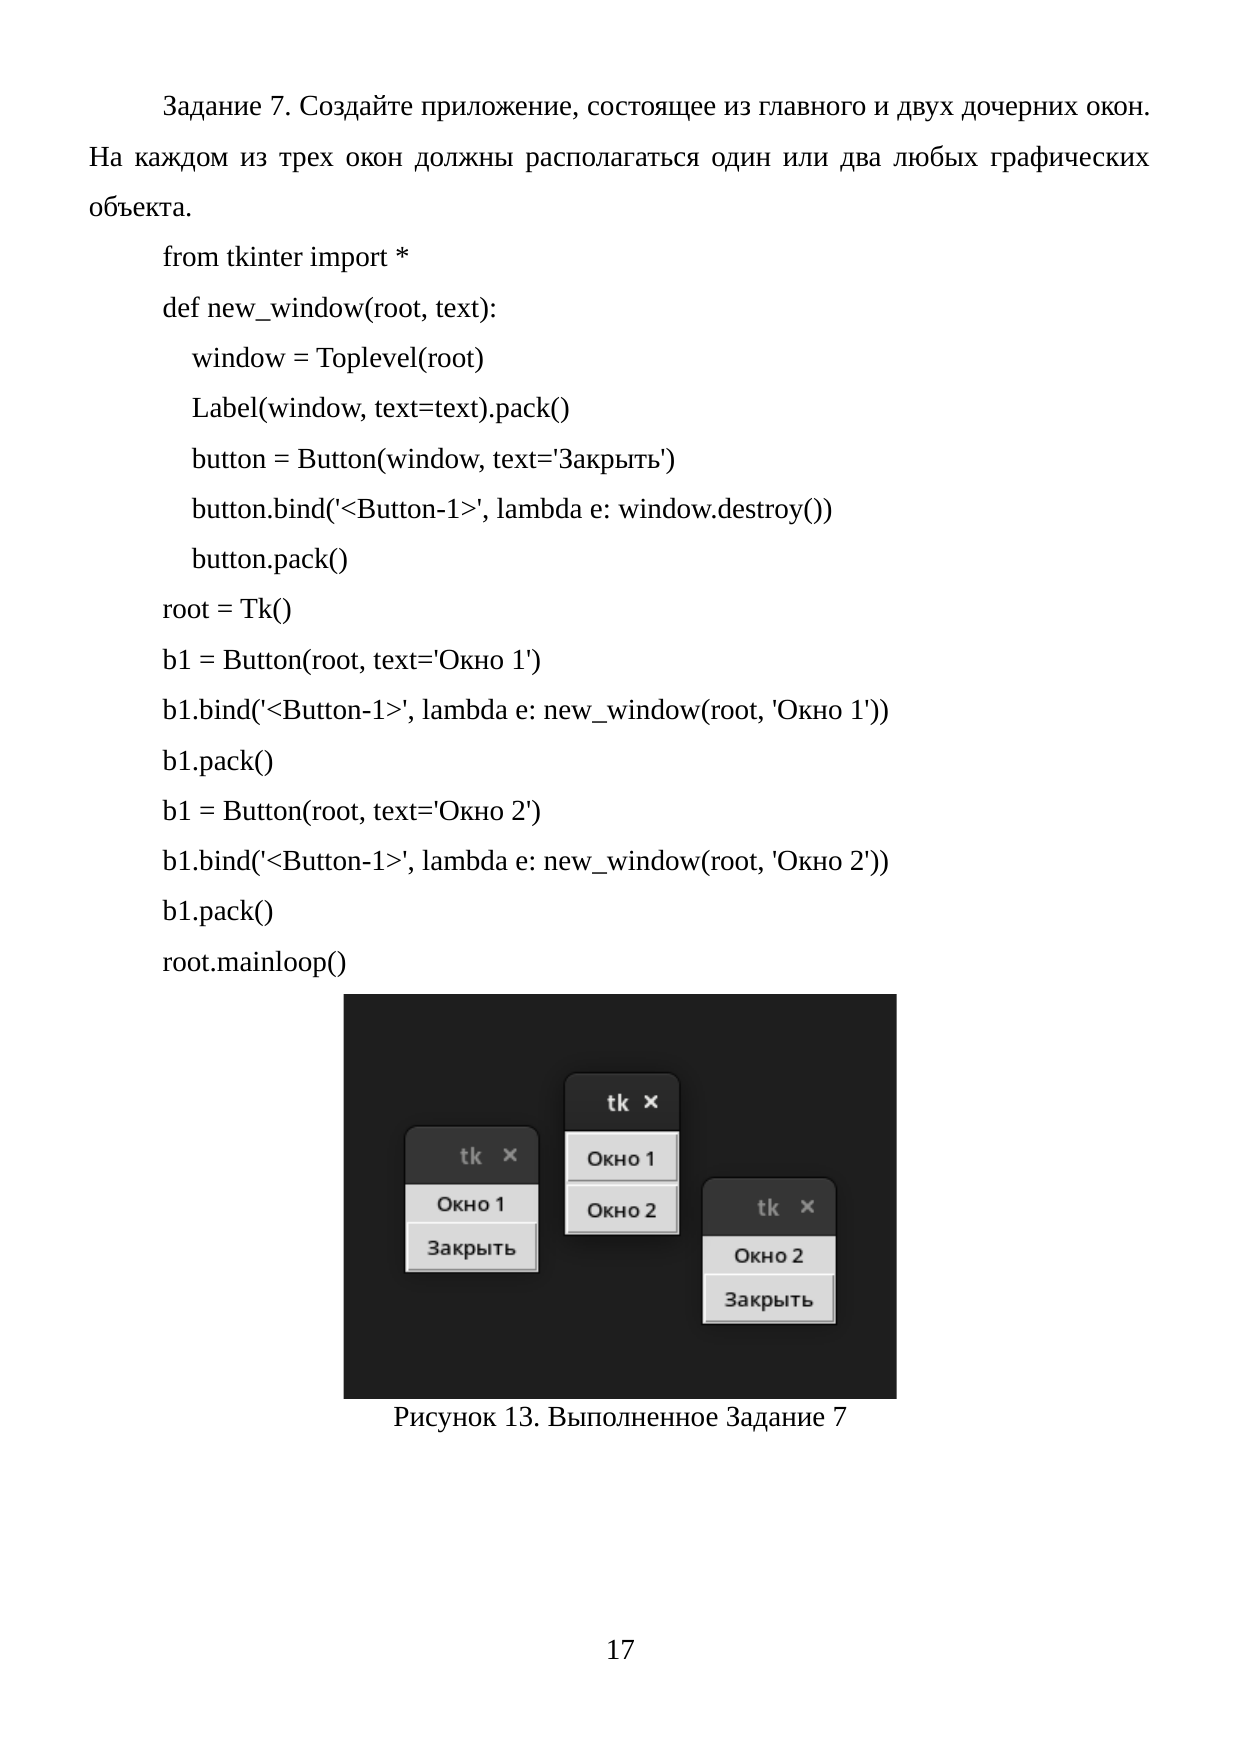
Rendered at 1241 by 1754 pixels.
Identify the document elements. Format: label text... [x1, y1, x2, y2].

text window = Toplevel(root) [88, 340, 1152, 374]
text Рисунок 13. Выполненное Задание 7 [343, 1399, 897, 1432]
text button.bind('<Button-1>', lambda e: window.destroy()) [88, 491, 1152, 524]
text b1 = Button(root, text='Окно 2') [88, 793, 1152, 826]
text Label(window, text=text).pack() [88, 390, 1152, 424]
text from tkinter import * [88, 239, 1152, 273]
picture [343, 994, 897, 1399]
text b1.bind('<Button-1>', lambda e: new_window(root, 'Окно 1')) [88, 692, 1152, 726]
text b1.pack() [88, 743, 1152, 776]
text root.mainloop() [88, 944, 1152, 977]
text root = Tk() [88, 592, 1152, 625]
text Задание 7. Создайте приложение, состоящее из главного и двух дочерних окон. На каждом из трех окон должны располагаться один или два любых графических объекта. [88, 88, 1152, 223]
text button = Button(window, text='Закрыть') [88, 441, 1152, 474]
text b1.pack() [88, 893, 1152, 927]
text b1.bind('<Button-1>', lambda e: new_window(root, 'Окно 2')) [88, 843, 1152, 877]
text def new_window(root, text): [88, 290, 1152, 323]
text b1 = Button(root, text='Окно 1') [88, 642, 1152, 676]
text button.pack() [88, 541, 1152, 575]
